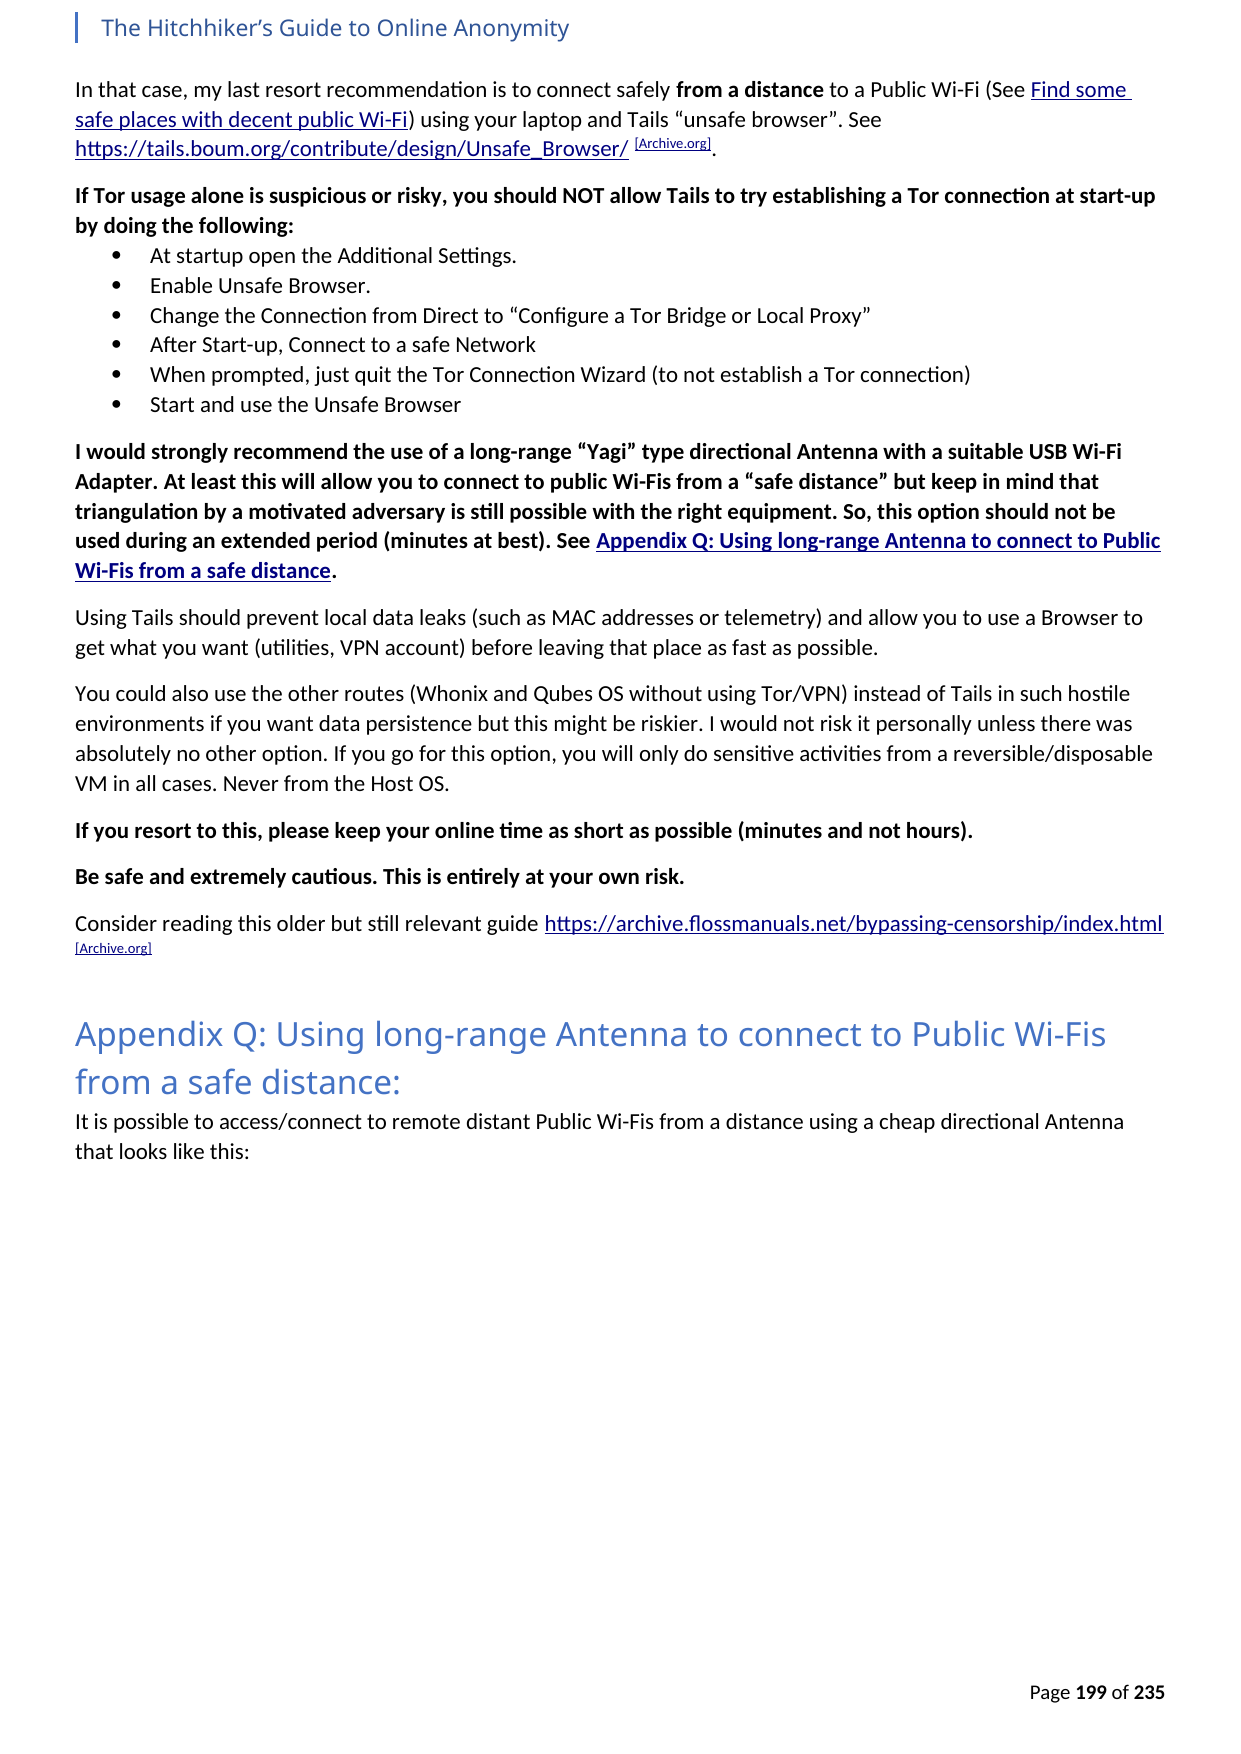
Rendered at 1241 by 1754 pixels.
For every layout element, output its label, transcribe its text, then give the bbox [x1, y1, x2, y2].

text Be safe and extremely cautious. This is entirely at your own risk. [75, 862, 1165, 890]
text If you resort to this, please keep your online time as short as possible (minutes and not hours). [75, 816, 1165, 844]
list Start and use the Unsafe Browser [112, 390, 1165, 418]
list When prompted, just quit the Tor Connection Wizard (to not establish a Tor connection) [112, 361, 1165, 388]
text In that case, my last resort recommendation is to connect safely from a distance to a Public Wi-Fi (See Find some safe places with decent public Wi-Fi) using your laptop and Tails “unsafe browser”. See https://tails.boum.org/contribute/design/Unsafe_Browser/ [Archive.org]. [75, 75, 1165, 163]
list After Start-up, Connect to a safe Network [112, 331, 1165, 359]
text If Tor usage alone is suspicious or risky, you should NOT allow Tails to try establishing a Tor connection at start-up by doing the following: [75, 181, 1165, 239]
list Change the Connection from Direct to “Configure a Tor Bridge or Local Proxy” [112, 301, 1165, 329]
subtitle Appendix Q: Using long-range Antenna to connect to Public Wi-Fis from a safe distance: [75, 1010, 1165, 1104]
list Enable Unsafe Browser. [112, 271, 1165, 299]
text Consider reading this older but still relevant guide https://archive.flossmanuals.net/bypassing-censorship/index.html [Archive.org] [75, 909, 1165, 967]
text It is possible to access/connect to remote distant Public Wi-Fis from a distance using a cheap directional Antenna that looks like this: [75, 1107, 1165, 1165]
text Using Tails should prevent local data leaks (such as MAC addresses or telemetry) and allow you to use a Browser to get what you want (utilities, VPN account) before leaving that place as fast as possible. [75, 603, 1165, 661]
text You could also use the other routes (Whonix and Qubes OS without using Tor/VPN) instead of Tails in such hostile environments if you want data persistence but this might be riskier. I would not risk it personally unless there was absolutely no other option. If you go for this option, you will only do sensitive activities from a reversible/disposable VM in all cases. Never from the Host OS. [75, 679, 1165, 797]
list At startup open the Additional Settings. [112, 241, 1165, 269]
text I would strongly recommend the use of a long-range “Yagi” type directional Antenna with a suitable USB Wi-Fi Adapter. At least this will allow you to connect to public Wi-Fis from a “safe distance” but keep in mind that triangulation by a motivated adversary is still possible with the right equipment. So, this option should not be used during an extended period (minutes at best). See Appendix Q: Using long-range Antenna to connect to Public Wi-Fis from a safe distance. [75, 437, 1165, 584]
